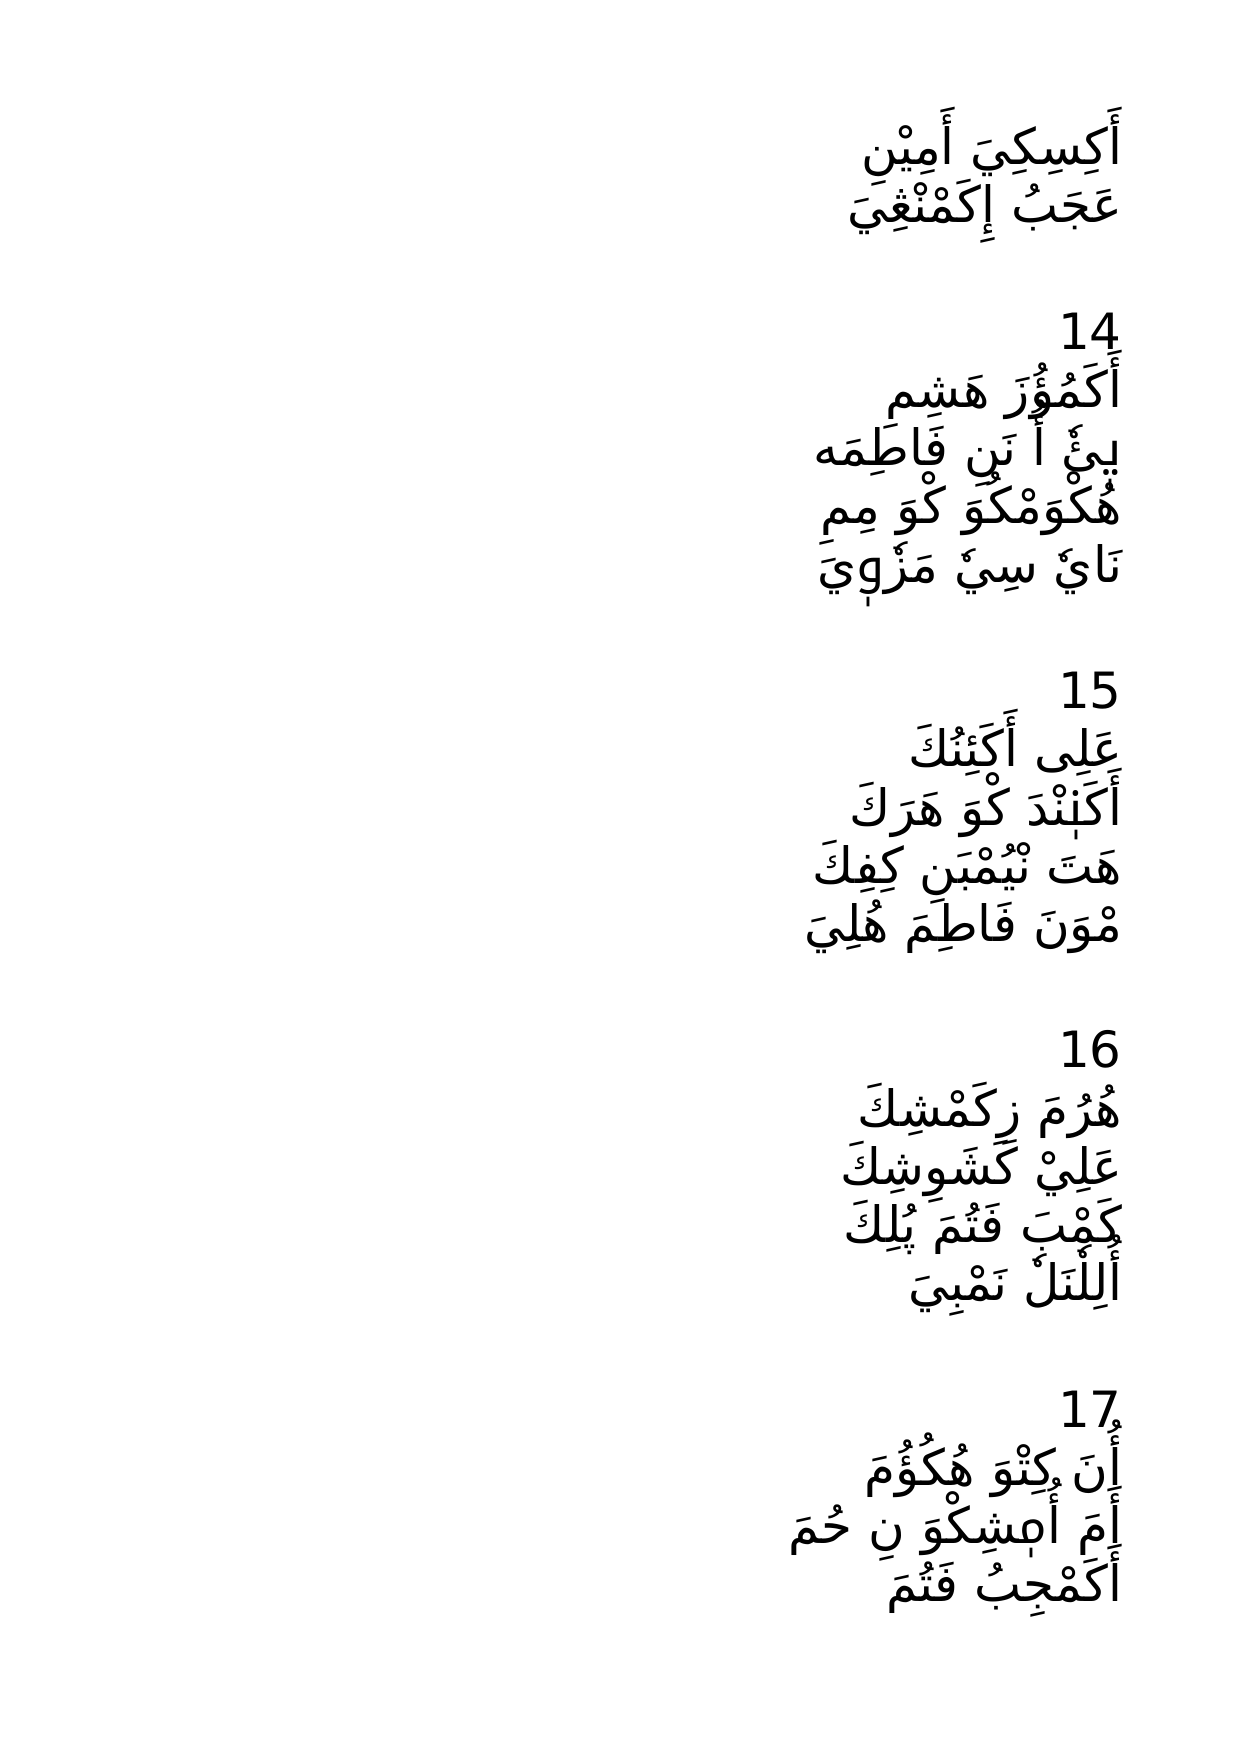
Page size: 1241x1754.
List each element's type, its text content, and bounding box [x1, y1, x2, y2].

text 15 [118, 662, 1122, 720]
text 16 [118, 1021, 1122, 1079]
text هُرُمَ زِكَمْشِكَ [118, 1079, 1122, 1138]
text كَمْبَ فَتُمَ پُلِكَ [118, 1196, 1122, 1254]
text أَكَنٖنْدَ كْوَ هَرَكَ [118, 778, 1122, 837]
text أَكَمُؤُزَ هَشِمِ [118, 361, 1122, 419]
text أَكِسِكِيَ أَمِيْنِ [118, 118, 1122, 176]
text مْوَنَ فَاطِمَ هُلِيَ [118, 895, 1122, 953]
text 17 [118, 1381, 1122, 1439]
text نَايٗ سِيٗ مَزٗوٖيَ [118, 536, 1122, 594]
text يٖئٗ أُ نَنِ فَاطِمَه [118, 419, 1122, 477]
text عَجَبُ إِكَمْنْڠِيَ [118, 176, 1122, 234]
text أَكَمْجِبُ فَتُمَ [118, 1555, 1122, 1613]
text أُنَ كِتْوَ هُكُؤُمَ [118, 1439, 1122, 1497]
text عَلِيْ كَشَوِشِكَ [118, 1138, 1122, 1196]
text هُكْوَمْكُوَ كْوَ مِمِ [118, 477, 1122, 536]
text هَتَ نْيُمْبَنِ كِفِكَ [118, 837, 1122, 895]
text عَلِى أَكَئِنُكَ [118, 720, 1122, 778]
text 14 [118, 303, 1122, 361]
text أَمَ أُمٖشِكْوَ نِ حُمَ [118, 1497, 1122, 1555]
text أُلِلٗنَلٗ نَمْبِيَ [118, 1254, 1122, 1312]
